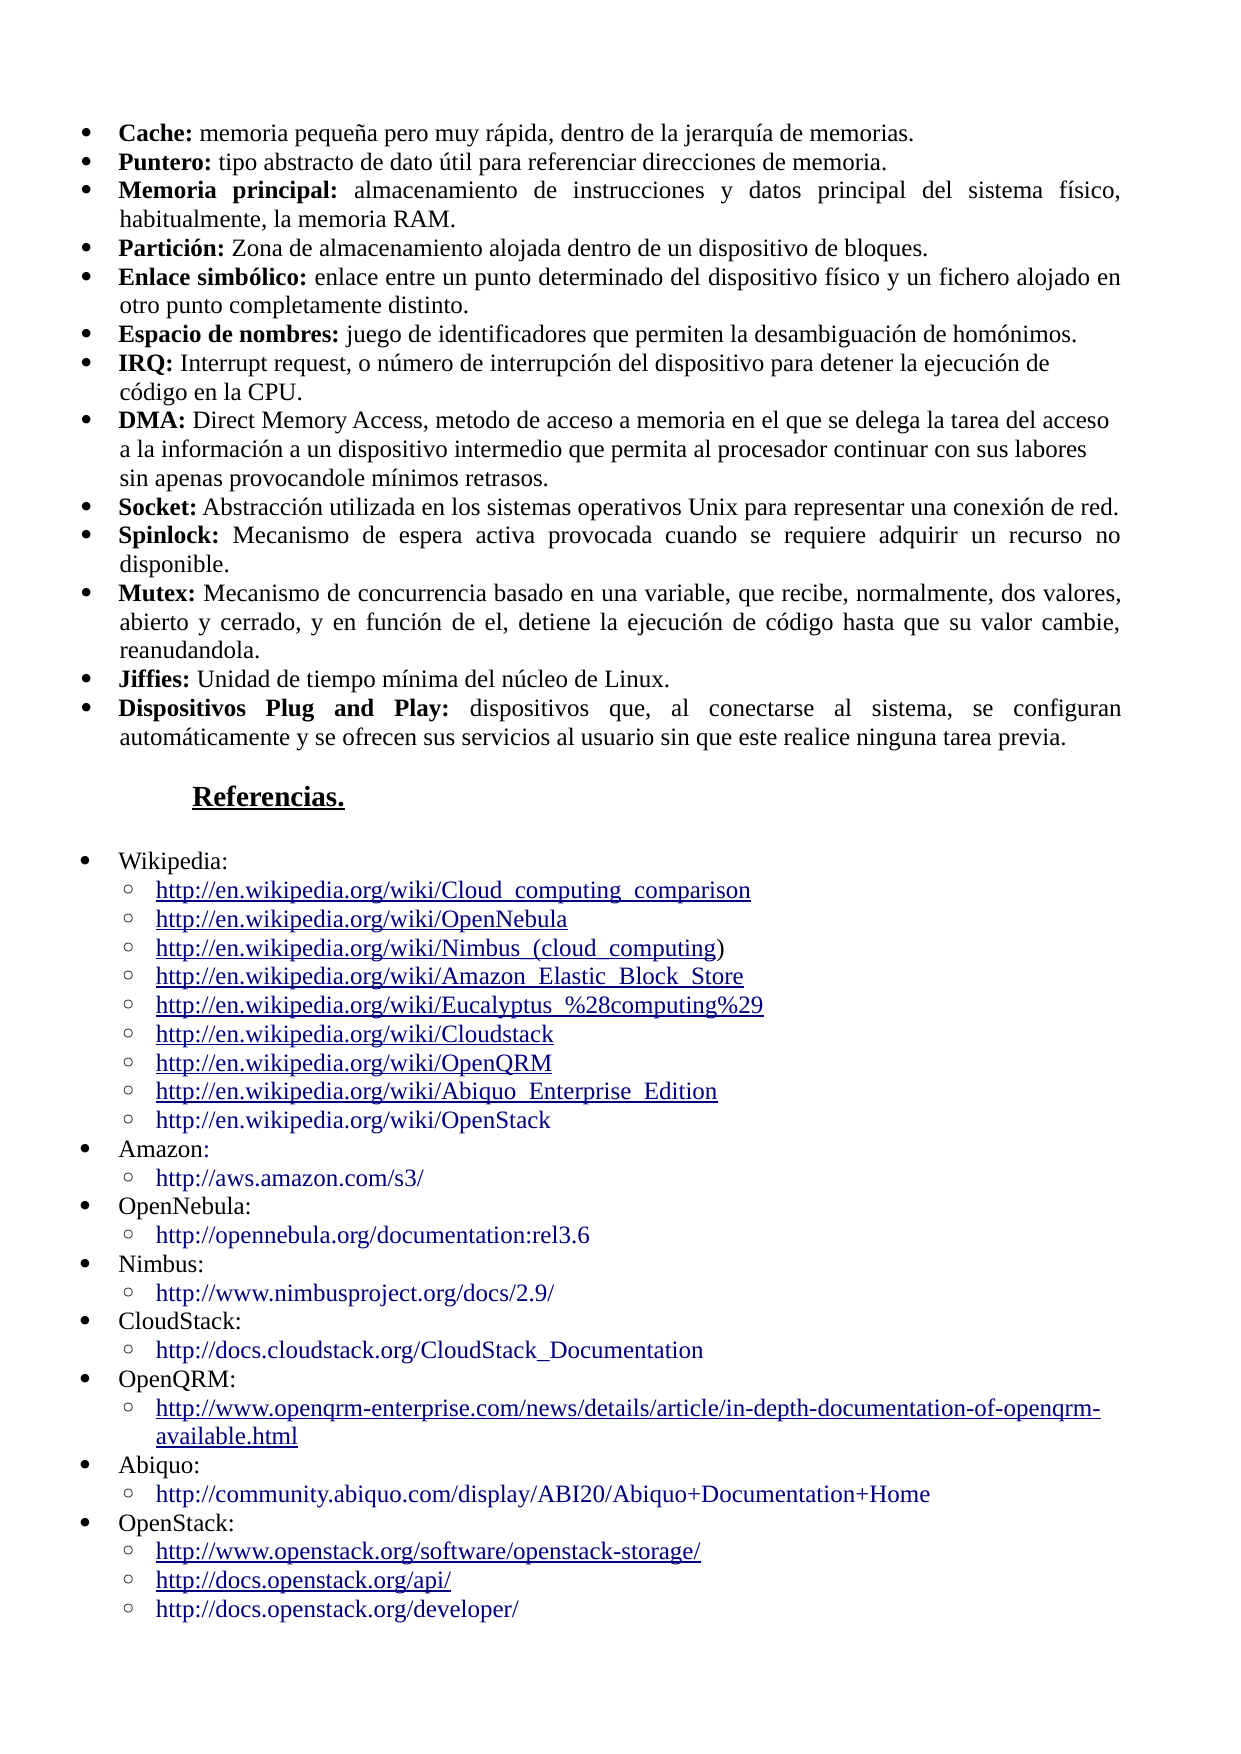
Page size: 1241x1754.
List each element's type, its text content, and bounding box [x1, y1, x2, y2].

list http://docs.openstack.org/api/ [118, 1565, 1122, 1594]
list Abiquo: [81, 1450, 1122, 1479]
list CloudStack: [81, 1306, 1122, 1335]
list http://en.wikipedia.org/wiki/Eucalyptus_%28computing%29 [118, 990, 1122, 1019]
list Mutex: Mecanismo de concurrencia basado en una variable, que recibe, normalmente, dos valores, abierto y cerrado, y en función de el, detiene la ejecución de código hasta que su valor cambie, reanudandola. [82, 578, 1122, 664]
list Amazon: [81, 1134, 1122, 1163]
list http://www.openstack.org/software/openstack-storage/ [118, 1536, 1122, 1565]
list Wikipedia: [81, 846, 1122, 875]
list DMA: Direct Memory Access, metodo de acceso a memoria en el que se delega la tarea del acceso a la información a un dispositivo intermedio que permita al procesador continuar con sus labores sin apenas provocandole mínimos retrasos. [82, 406, 1122, 492]
list http://en.wikipedia.org/wiki/OpenQRM [118, 1048, 1122, 1076]
list http://opennebula.org/documentation:rel3.6 [118, 1220, 1122, 1249]
list Partición: Zona de almacenamiento alojada dentro de un dispositivo de bloques. [82, 233, 1122, 262]
list http://aws.amazon.com/s3/ [118, 1163, 1122, 1191]
text Referencias. [118, 779, 1122, 813]
list http://en.wikipedia.org/wiki/Nimbus_(cloud_computing) [118, 933, 1122, 961]
list Puntero: tipo abstracto de dato útil para referenciar direcciones de memoria. [82, 147, 1122, 176]
list http://en.wikipedia.org/wiki/OpenStack [118, 1105, 1122, 1134]
list Dispositivos Plug and Play: dispositivos que, al conectarse al sistema, se configuran automáticamente y se ofrecen sus servicios al usuario sin que este realice ninguna tarea previa. [82, 693, 1122, 751]
list Espacio de nombres: juego de identificadores que permiten la desambiguación de homónimos. [82, 319, 1122, 348]
list http://en.wikipedia.org/wiki/Abiquo_Enterprise_Edition [118, 1076, 1122, 1105]
list Enlace simbólico: enlace entre un punto determinado del dispositivo físico y un fichero alojado en otro punto completamente distinto. [82, 262, 1122, 319]
list http://en.wikipedia.org/wiki/OpenNebula [118, 904, 1122, 933]
list Socket: Abstracción utilizada en los sistemas operativos Unix para representar una conexión de red. [82, 492, 1122, 521]
list http://www.nimbusproject.org/docs/2.9/ [118, 1278, 1122, 1306]
list http://en.wikipedia.org/wiki/Amazon_Elastic_Block_Store [118, 961, 1122, 990]
list http://en.wikipedia.org/wiki/Cloudstack [118, 1019, 1122, 1048]
list Memoria principal: almacenamiento de instrucciones y datos principal del sistema físico, habitualmente, la memoria RAM. [82, 176, 1122, 233]
list IRQ: Interrupt request, o número de interrupción del dispositivo para detener la ejecución de código en la CPU. [82, 348, 1122, 406]
list Cache: memoria pequeña pero muy rápida, dentro de la jerarquía de memorias. [82, 118, 1122, 147]
list http://www.openqrm-enterprise.com/news/details/article/in-depth-documentation-of-openqrm-available.html [118, 1393, 1122, 1450]
list http://en.wikipedia.org/wiki/Cloud_computing_comparison [118, 875, 1122, 904]
list OpenStack: [81, 1508, 1122, 1536]
list Jiffies: Unidad de tiempo mínima del núcleo de Linux. [82, 664, 1122, 693]
list http://docs.cloudstack.org/CloudStack_Documentation [118, 1335, 1122, 1364]
list Nimbus: [81, 1249, 1122, 1278]
list Spinlock: Mecanismo de espera activa provocada cuando se requiere adquirir un recurso no disponible. [82, 521, 1122, 578]
list http://community.abiquo.com/display/ABI20/Abiquo+Documentation+Home [118, 1479, 1122, 1508]
list http://docs.openstack.org/developer/ [118, 1594, 1122, 1623]
list OpenQRM: [81, 1364, 1122, 1393]
list OpenNebula: [81, 1191, 1122, 1220]
